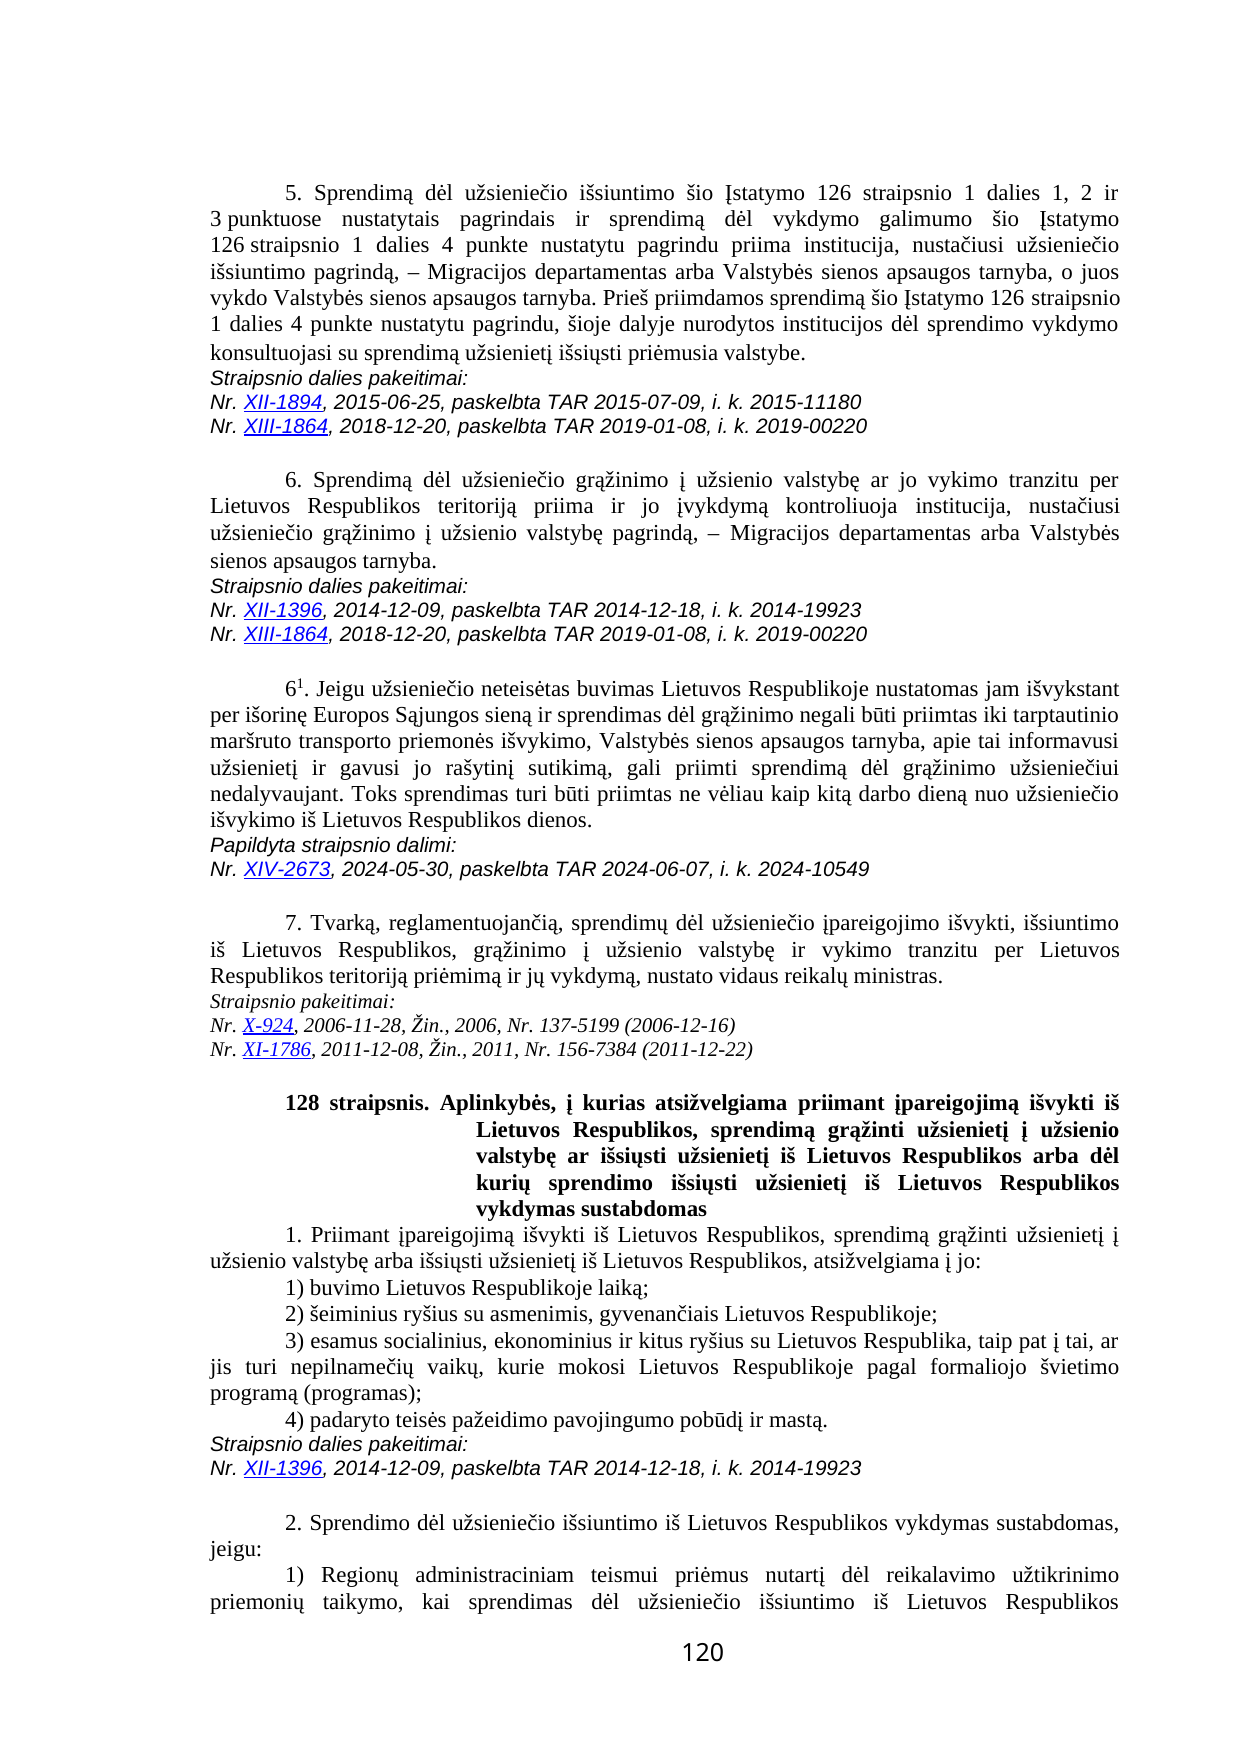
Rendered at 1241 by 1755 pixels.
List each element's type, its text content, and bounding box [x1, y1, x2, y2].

text Nr. XII-1894, 2015-06-25, paskelbta TAR 2015-07-09, i. k. 2015-11180 [210, 389, 1120, 413]
text Nr. XI-1786, 2011-12-08, Žin., 2011, Nr. 156-7384 (2011-12-22) [210, 1037, 1120, 1061]
text 3) esamus socialinius, ekonominius ir kitus ryšius su Lietuvos Respublika, taip pat į tai, ar jis turi nepilnamečių vaikų, kurie mokosi Lietuvos Respublikoje pagal formaliojo švietimo programą (programas); [210, 1327, 1120, 1406]
text Straipsnio pakeitimai: [210, 988, 1120, 1013]
text 128 straipsnis. Aplinkybės, į kurias atsižvelgiama priimant įpareigojimą išvykti iš Lietuvos Respublikos, sprendimą grąžinti užsienietį į užsienio valstybę ar išsiųsti užsienietį iš Lietuvos Respublikos arba dėl kurių sprendimo išsiųsti užsienietį iš Lietuvos Respublikos vykdymas sustabdomas [285, 1089, 1120, 1221]
text 61. Jeigu užsieniečio neteisėtas buvimas Lietuvos Respublikoje nustatomas jam išvykstant per išorinę Europos Sąjungos sieną ir sprendimas dėl grąžinimo negali būti priimtas iki tarptautinio maršruto transporto priemonės išvykimo, Valstybės sienos apsaugos tarnyba, apie tai informavusi užsienietį ir gavusi jo rašytinį sutikimą, gali priimti sprendimą dėl grąžinimo užsieniečiui nedalyvaujant. Toks sprendimas turi būti priimtas ne vėliau kaip kitą darbo dieną nuo užsieniečio išvykimo iš Lietuvos Respublikos dienos. [210, 675, 1120, 833]
text Nr. XIV-2673, 2024-05-30, paskelbta TAR 2024-06-07, i. k. 2024-10549 [210, 857, 1120, 881]
text Nr. X-924, 2006-11-28, Žin., 2006, Nr. 137-5199 (2006-12-16) [210, 1013, 1120, 1037]
text Papildyta straipsnio dalimi: [210, 833, 1120, 857]
text Nr. XIII-1864, 2018-12-20, paskelbta TAR 2019-01-08, i. k. 2019-00220 [210, 413, 1120, 437]
text Nr. XII-1396, 2014-12-09, paskelbta TAR 2014-12-18, i. k. 2014-19923 [210, 598, 1120, 622]
text 6. Sprendimą dėl užsieniečio grąžinimo į užsienio valstybę ar jo vykimo tranzitu per Lietuvos Respublikos teritoriją priima ir jo įvykdymą kontroliuoja institucija, nustačiusi užsieniečio grąžinimo į užsienio valstybę pagrindą, – Migracijos departamentas arba Valstybės sienos apsaugos tarnyba. [210, 466, 1120, 574]
text Straipsnio dalies pakeitimai: [210, 1432, 1120, 1456]
text 1) buvimo Lietuvos Respublikoje laiką; [210, 1274, 1120, 1300]
text 2. Sprendimo dėl užsieniečio išsiuntimo iš Lietuvos Respublikos vykdymas sustabdomas, jeigu: [210, 1509, 1120, 1561]
text 7. Tvarką, reglamentuojančią, sprendimų dėl užsieniečio įpareigojimo išvykti, išsiuntimo iš Lietuvos Respublikos, grąžinimo į užsienio valstybę ir vykimo tranzitu per Lietuvos Respublikos teritoriją priėmimą ir jų vykdymą, nustato vidaus reikalų ministras. [210, 909, 1120, 988]
text 5. Sprendimą dėl užsieniečio išsiuntimo šio Įstatymo 126 straipsnio 1 dalies 1, 2 ir 3 punktuose nustatytais pagrindais ir sprendimą dėl vykdymo galimumo šio Įstatymo 126 straipsnio 1 dalies 4 punkte nustatytu pagrindu priima institucija, nustačiusi užsieniečio išsiuntimo pagrindą, – Migracijos departamentas arba Valstybės sienos apsaugos tarnyba, o juos vykdo Valstybės sienos apsaugos tarnyba. Prieš priimdamos sprendimą šio Įstatymo 126 straipsnio 1 dalies 4 punkte nustatytu pagrindu, šioje dalyje nurodytos institucijos dėl sprendimo vykdymo konsultuojasi su sprendimą užsienietį išsiųsti priėmusia valstybe. [210, 179, 1120, 366]
text Nr. XIII-1864, 2018-12-20, paskelbta TAR 2019-01-08, i. k. 2019-00220 [210, 622, 1120, 646]
text 2) šeiminius ryšius su asmenimis, gyvenančiais Lietuvos Respublikoje; [210, 1300, 1120, 1327]
text Straipsnio dalies pakeitimai: [210, 574, 1120, 598]
text 1) Regionų administraciniam teismui priėmus nutartį dėl reikalavimo užtikrinimo priemonių taikymo, kai sprendimas dėl užsieniečio išsiuntimo iš Lietuvos Respublikos [210, 1561, 1120, 1614]
text Straipsnio dalies pakeitimai: [210, 366, 1120, 389]
text 1. Priimant įpareigojimą išvykti iš Lietuvos Respublikos, sprendimą grąžinti užsienietį į užsienio valstybę arba išsiųsti užsienietį iš Lietuvos Respublikos, atsižvelgiama į jo: [210, 1221, 1120, 1274]
text Nr. XII-1396, 2014-12-09, paskelbta TAR 2014-12-18, i. k. 2014-19923 [210, 1456, 1120, 1480]
text 4) padaryto teisės pažeidimo pavojingumo pobūdį ir mastą. [210, 1406, 1120, 1432]
